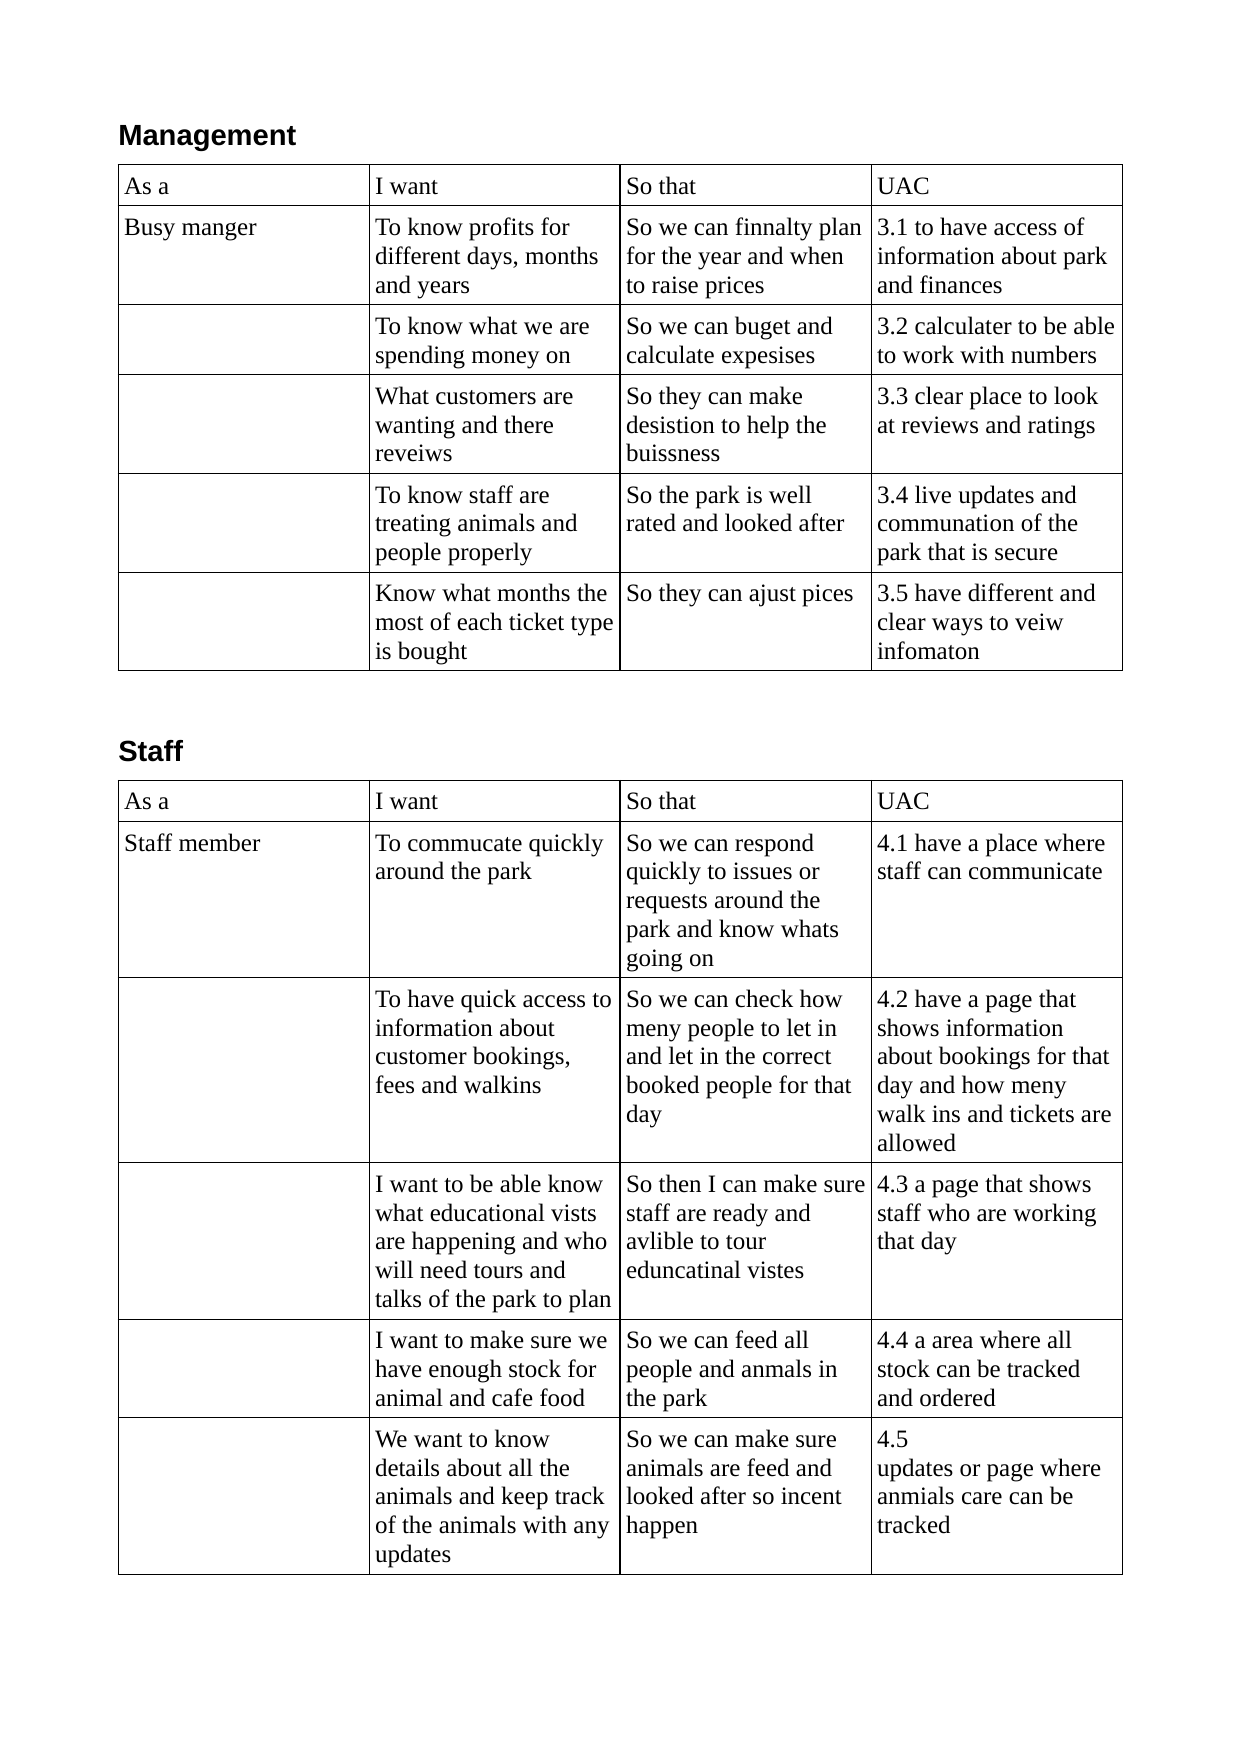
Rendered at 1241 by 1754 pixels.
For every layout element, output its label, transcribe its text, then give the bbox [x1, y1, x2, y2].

table_cell [119, 375, 369, 473]
table_cell So we can buget and calculate expesises [621, 305, 871, 374]
table_header I want [370, 165, 619, 205]
table_cell To know profits for different days, months and years [370, 206, 619, 304]
table_cell 3.5 have different and clear ways to veiw infomaton [872, 573, 1122, 670]
table_cell To know staff are treating animals and people properly [370, 474, 619, 572]
table_cell [119, 1320, 369, 1417]
table_cell So we can check how meny people to let in and let in the correct booked people for that day [621, 978, 871, 1162]
table_cell 4.1 have a place where staff can communicate [872, 822, 1122, 977]
table_cell Know what months the most of each ticket type is bought [370, 573, 619, 670]
table_header UAC [872, 781, 1122, 821]
table_cell [119, 978, 369, 1162]
table_cell 4.2 have a page that shows information about bookings for that day and how meny walk ins and tickets are allowed [872, 978, 1122, 1162]
table_header UAC [872, 165, 1122, 205]
table_cell Staff member [119, 822, 369, 977]
table_cell I want to be able know what educational vists are happening and who will need tours and talks of the park to plan [370, 1163, 619, 1318]
table_cell We want to know details about all the animals and keep track of the animals with any updates [370, 1418, 619, 1573]
table_header So that [621, 781, 871, 821]
table_cell What customers are wanting and there reveiws [370, 375, 619, 473]
table_cell So we can feed all people and anmals in the park [621, 1320, 871, 1417]
table_cell So they can ajust pices [621, 573, 871, 670]
table_cell [119, 305, 369, 374]
table_cell To commucate quickly around the park [370, 822, 619, 977]
table_cell 3.1 to have access of information about park and finances [872, 206, 1122, 304]
table_cell To know what we are spending money on [370, 305, 619, 374]
table_cell [119, 1418, 369, 1573]
table_cell So we can respond quickly to issues or requests around the park and know whats going on [621, 822, 871, 977]
table_cell So they can make desistion to help the buissness [621, 375, 871, 473]
table_cell [119, 573, 369, 670]
table_cell 4.5 updates or page where anmials care can be tracked [872, 1418, 1122, 1573]
table_cell To have quick access to information about customer bookings, fees and walkins [370, 978, 619, 1162]
table_cell So we can make sure animals are feed and looked after so incent happen [621, 1418, 871, 1573]
table_header I want [370, 781, 619, 821]
table_cell 4.4 a area where all stock can be tracked and ordered [872, 1320, 1122, 1417]
table_cell [119, 474, 369, 572]
subtitle Management [118, 118, 1122, 152]
table_cell [119, 1163, 369, 1318]
table_cell 3.3 clear place to look at reviews and ratings [872, 375, 1122, 473]
table_cell So then I can make sure staff are ready and avlible to tour eduncatinal vistes [621, 1163, 871, 1318]
subtitle Staff [118, 734, 1122, 767]
table_cell 3.4 live updates and communation of the park that is secure [872, 474, 1122, 572]
table_cell 3.2 calculater to be able to work with numbers [872, 305, 1122, 374]
table_header As a [119, 165, 369, 205]
table_header As a [119, 781, 369, 821]
table_cell So the park is well rated and looked after [621, 474, 871, 572]
table_header So that [621, 165, 871, 205]
table_cell So we can finnalty plan for the year and when to raise prices [621, 206, 871, 304]
table_cell I want to make sure we have enough stock for animal and cafe food [370, 1320, 619, 1417]
table_cell Busy manger [119, 206, 369, 304]
table_cell 4.3 a page that shows staff who are working that day [872, 1163, 1122, 1318]
